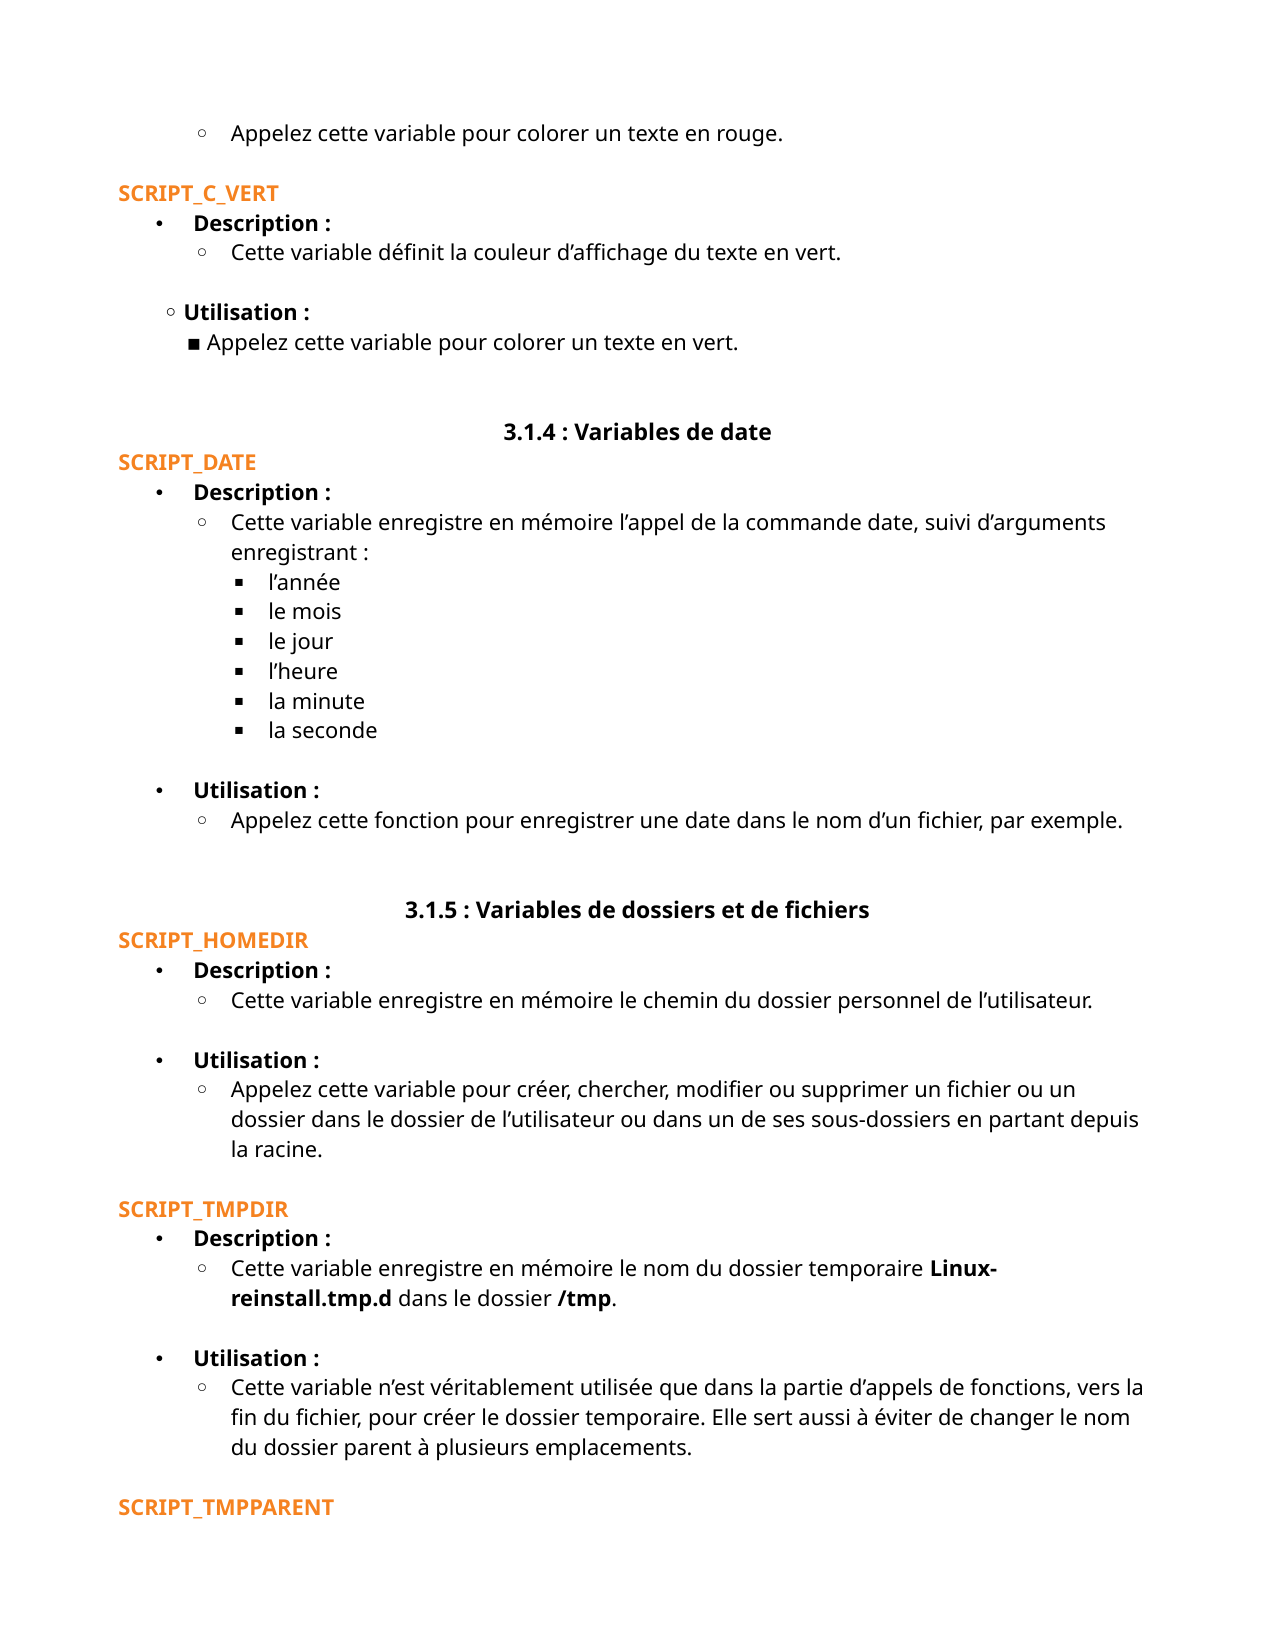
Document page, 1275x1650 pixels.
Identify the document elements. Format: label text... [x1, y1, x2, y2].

text 3.1.5 : Variables de dossiers et de fichiers [118, 894, 1157, 925]
list la minute [231, 686, 1157, 715]
list Appelez cette fonction pour enregistrer une date dans le nom d’un fichier, par exemple. [193, 805, 1157, 834]
list le jour [231, 626, 1157, 656]
list Description : [156, 477, 1157, 507]
text ◦ Utilisation : [118, 297, 1157, 327]
list Utilisation : [156, 1044, 1157, 1074]
list Description : [156, 1223, 1157, 1253]
list Cette variable enregistre en mémoire le chemin du dossier personnel de l’utilisateur. [193, 985, 1157, 1015]
list Utilisation : [156, 1342, 1157, 1372]
list l’année [231, 566, 1157, 596]
text ▪ Appelez cette variable pour colorer un texte en vert. [118, 327, 1157, 356]
list Cette variable enregistre en mémoire le nom du dossier temporaire Linux-reinstall.tmp.d dans le dossier /tmp. [193, 1253, 1157, 1313]
text SCRIPT_C_VERT [118, 178, 1157, 207]
list Description : [156, 955, 1157, 985]
list Cette variable définit la couleur d’affichage du texte en vert. [193, 237, 1157, 267]
list Cette variable n’est véritablement utilisée que dans la partie d’appels de fonctions, vers la fin du fichier, pour créer le dossier temporaire. Elle sert aussi à éviter de changer le nom du dossier parent à plusieurs emplacements. [193, 1372, 1157, 1462]
list le mois [231, 596, 1157, 626]
text 3.1.4 : Variables de date [118, 416, 1157, 447]
list Description : [156, 207, 1157, 237]
text SCRIPT_DATE [118, 447, 1157, 477]
text SCRIPT_TMPPARENT [118, 1491, 1157, 1521]
list Appelez cette variable pour créer, chercher, modifier ou supprimer un fichier ou un dossier dans le dossier de l’utilisateur ou dans un de ses sous-dossiers en partant depuis la racine. [193, 1074, 1157, 1164]
list la seconde [231, 715, 1157, 745]
list Utilisation : [156, 775, 1157, 805]
text SCRIPT_HOMEDIR [118, 925, 1157, 955]
list l’heure [231, 656, 1157, 686]
list Cette variable enregistre en mémoire l’appel de la commande date, suivi d’arguments enregistrant : [193, 507, 1157, 566]
text SCRIPT_TMPDIR [118, 1193, 1157, 1223]
list Appelez cette variable pour colorer un texte en rouge. [193, 118, 1157, 148]
